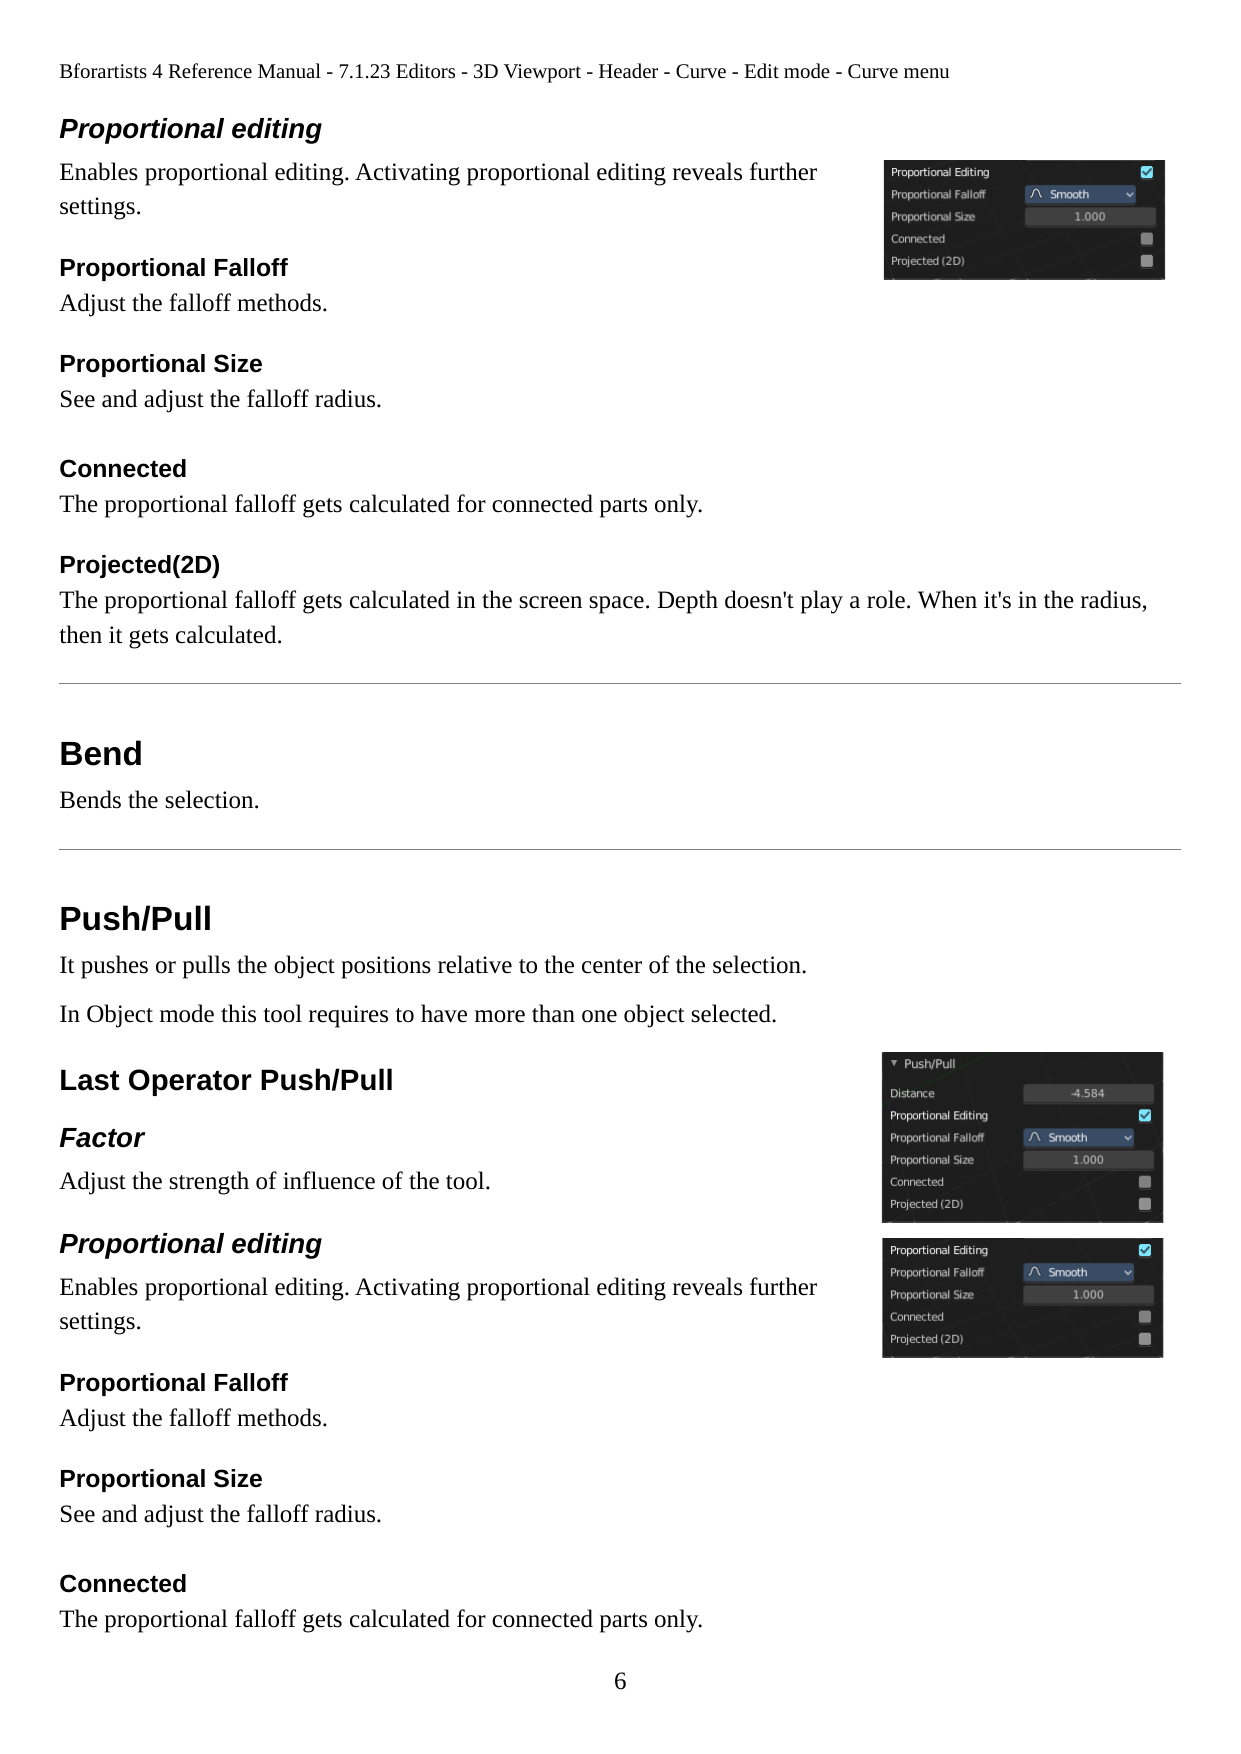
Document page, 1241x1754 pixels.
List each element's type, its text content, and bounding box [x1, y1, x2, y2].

text Adjust the falloff methods. [59, 288, 1181, 317]
text The proportional falloff gets calculated in the screen space. Depth doesn't play a role. When it's in the radius, then it gets calculated. [59, 585, 1181, 648]
subtitle Proportional Falloff [59, 253, 1181, 282]
text Bends the selection. [59, 785, 1181, 814]
subtitle Last Operator Push/Pull [59, 1063, 881, 1097]
text See and adjust the falloff radius. [59, 1499, 1181, 1528]
subtitle Proportional Size [59, 1464, 1181, 1493]
picture [881, 1052, 1164, 1223]
text Enables proportional editing. Activating proportional editing reveals further settings. [59, 157, 1181, 220]
subtitle Proportional editing [59, 1228, 1181, 1259]
subtitle Connected [59, 1569, 1181, 1598]
subtitle [1164, 1122, 1181, 1153]
subtitle Proportional editing [59, 113, 1181, 144]
subtitle [1164, 1063, 1181, 1097]
text The proportional falloff gets calculated for connected parts only. [59, 489, 1181, 518]
text Adjust the falloff methods. [59, 1403, 1181, 1432]
text Enables proportional editing. Activating proportional editing reveals further settings. [59, 1272, 882, 1335]
subtitle Bend [59, 734, 1181, 772]
subtitle Proportional Falloff [59, 1368, 1181, 1397]
subtitle Factor [59, 1122, 881, 1153]
text In Object mode this tool requires to have more than one object selected. [59, 999, 1181, 1028]
subtitle Proportional Size [59, 349, 1181, 378]
text Adjust the strength of influence of the tool. [59, 1166, 881, 1195]
text See and adjust the falloff radius. [59, 384, 1181, 413]
picture [882, 1238, 1164, 1358]
subtitle Push/Pull [59, 899, 1181, 938]
picture [883, 160, 1166, 280]
subtitle Connected [59, 454, 1181, 483]
text It pushes or pulls the object positions relative to the center of the selection. [59, 950, 1181, 979]
subtitle Projected(2D) [59, 551, 1181, 579]
text The proportional falloff gets calculated for connected parts only. [59, 1604, 1181, 1633]
